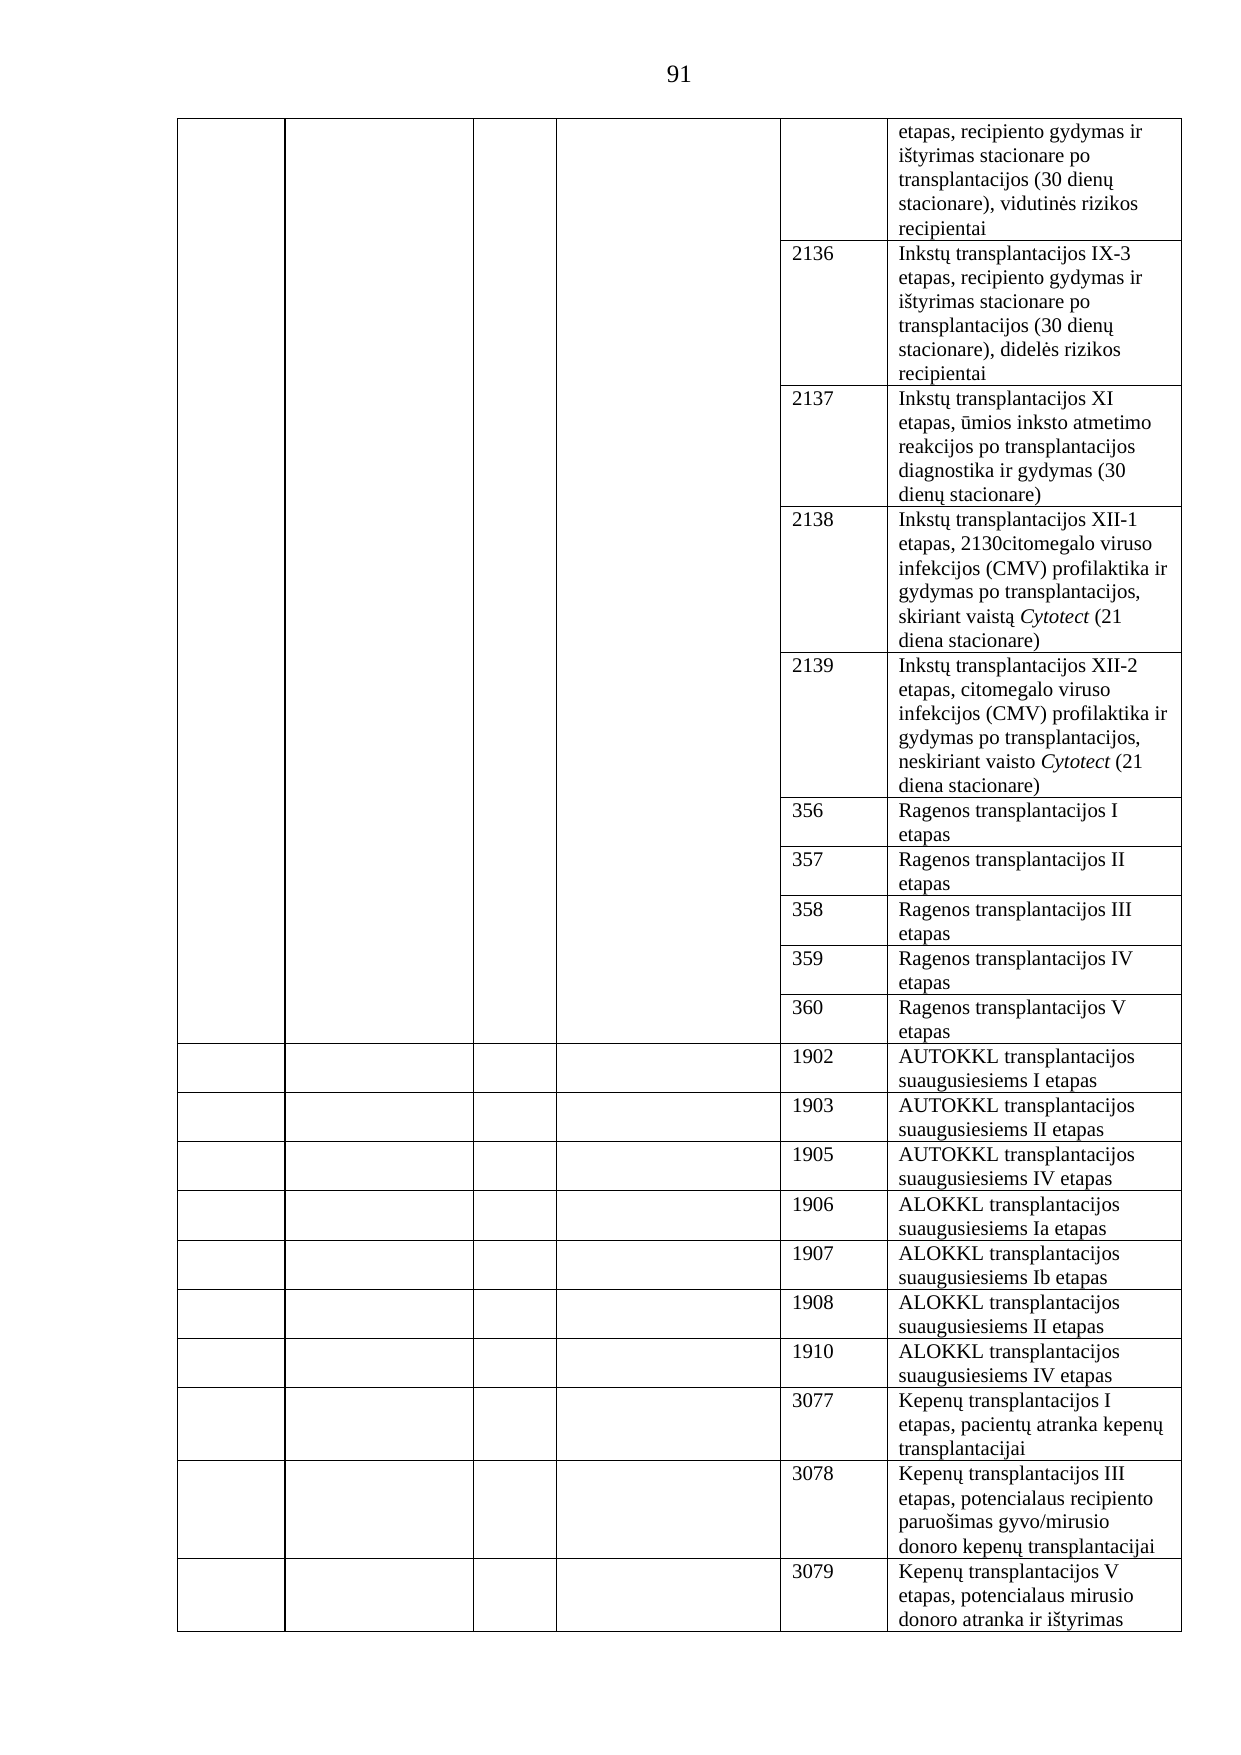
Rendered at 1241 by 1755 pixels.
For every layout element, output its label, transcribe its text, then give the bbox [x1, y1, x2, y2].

table_cell [557, 119, 780, 1043]
table_cell 3079 [781, 1559, 887, 1631]
table_cell [178, 1191, 284, 1239]
table_cell ALOKKL transplantacijos suaugusiesiems II etapas [888, 1290, 1181, 1338]
table_cell [474, 1044, 556, 1092]
table_cell 358 [781, 896, 887, 944]
table_cell Kepenų transplantacijos I etapas, pacientų atranka kepenų transplantacijai [888, 1388, 1181, 1460]
table_cell 1910 [781, 1339, 887, 1387]
table_cell [286, 1461, 473, 1558]
table_cell AUTOKKL transplantacijos suaugusiesiems I etapas [888, 1044, 1181, 1092]
table_cell [286, 1191, 473, 1239]
table_cell Kepenų transplantacijos III etapas, potencialaus recipiento paruošimas gyvo/mirusio donoro kepenų transplantacijai [888, 1461, 1181, 1558]
table_cell etapas, recipiento gydymas ir ištyrimas stacionare po transplantacijos (30 dienų stacionare), vidutinės rizikos recipientai [888, 119, 1181, 239]
table_cell [557, 1461, 780, 1558]
table_cell [474, 1290, 556, 1338]
table_cell [178, 1290, 284, 1338]
table_cell 356 [781, 798, 887, 846]
table_cell ALOKKL transplantacijos suaugusiesiems Ia etapas [888, 1191, 1181, 1239]
table_cell [781, 119, 887, 239]
table_cell [557, 1559, 780, 1631]
table_cell [557, 1191, 780, 1239]
table_cell ALOKKL transplantacijos suaugusiesiems IV etapas [888, 1339, 1181, 1387]
table_cell 360 [781, 995, 887, 1043]
table_cell [286, 1339, 473, 1387]
table_cell [474, 1093, 556, 1141]
table_cell 2138 [781, 507, 887, 652]
table_cell Ragenos transplantacijos I etapas [888, 798, 1181, 846]
table_cell [286, 1290, 473, 1338]
table_cell [474, 1339, 556, 1387]
table_cell [474, 119, 556, 1043]
table_cell Inkstų transplantacijos XI etapas, ūmios inksto atmetimo reakcijos po transplantacijos diagnostika ir gydymas (30 dienų stacionare) [888, 386, 1181, 506]
table_cell [557, 1044, 780, 1092]
table_cell 1907 [781, 1241, 887, 1289]
table_cell Ragenos transplantacijos III etapas [888, 896, 1181, 944]
table_cell [286, 1388, 473, 1460]
table_cell [178, 1142, 284, 1190]
table_cell [178, 1241, 284, 1289]
table_cell Kepenų transplantacijos V etapas, potencialaus mirusio donoro atranka ir ištyrimas [888, 1559, 1181, 1631]
table_cell [286, 1559, 473, 1631]
table_cell 357 [781, 847, 887, 895]
table_cell Ragenos transplantacijos IV etapas [888, 946, 1181, 994]
table_cell ALOKKL transplantacijos suaugusiesiems Ib etapas [888, 1241, 1181, 1289]
table_cell 1908 [781, 1290, 887, 1338]
table_cell [557, 1388, 780, 1460]
table_cell [557, 1339, 780, 1387]
table_cell [286, 1142, 473, 1190]
table_cell [557, 1142, 780, 1190]
table_cell 359 [781, 946, 887, 994]
table_cell 1902 [781, 1044, 887, 1092]
table_cell 3077 [781, 1388, 887, 1460]
table_cell Inkstų transplantacijos XII-2 etapas, citomegalo viruso infekcijos (CMV) profilaktika ir gydymas po transplantacijos, neskiriant vaisto Cytotect (21 diena stacionare) [888, 653, 1181, 797]
table_cell [474, 1559, 556, 1631]
table_cell 2137 [781, 386, 887, 506]
table_cell 1905 [781, 1142, 887, 1190]
table_cell [286, 1241, 473, 1289]
table_cell Inkstų transplantacijos XII-1 etapas, 2130citomegalo viruso infekcijos (CMV) profilaktika ir gydymas po transplantacijos, skiriant vaistą Cytotect (21 diena stacionare) [888, 507, 1181, 652]
table_cell [557, 1290, 780, 1338]
table_cell [474, 1142, 556, 1190]
table_cell [474, 1388, 556, 1460]
table_cell 2139 [781, 653, 887, 797]
table_cell Ragenos transplantacijos II etapas [888, 847, 1181, 895]
table_cell Ragenos transplantacijos V etapas [888, 995, 1181, 1043]
table_cell Inkstų transplantacijos IX-3 etapas, recipiento gydymas ir ištyrimas stacionare po transplantacijos (30 dienų stacionare), didelės rizikos recipientai [888, 241, 1181, 385]
table_cell [474, 1191, 556, 1239]
table_cell [178, 119, 284, 1043]
table_cell AUTOKKL transplantacijos suaugusiesiems IV etapas [888, 1142, 1181, 1190]
table_cell [178, 1559, 284, 1631]
table_cell [178, 1044, 284, 1092]
table_cell [286, 119, 473, 1043]
table_cell [286, 1093, 473, 1141]
table_cell [178, 1339, 284, 1387]
table_cell 1903 [781, 1093, 887, 1141]
table_cell [557, 1241, 780, 1289]
table_cell [178, 1388, 284, 1460]
table_cell [286, 1044, 473, 1092]
table_cell [474, 1241, 556, 1289]
table_cell 2136 [781, 241, 887, 385]
table_cell [178, 1461, 284, 1558]
table_cell 1906 [781, 1191, 887, 1239]
table_cell [474, 1461, 556, 1558]
table_cell [178, 1093, 284, 1141]
table_cell 3078 [781, 1461, 887, 1558]
table_cell [557, 1093, 780, 1141]
table_cell AUTOKKL transplantacijos suaugusiesiems II etapas [888, 1093, 1181, 1141]
